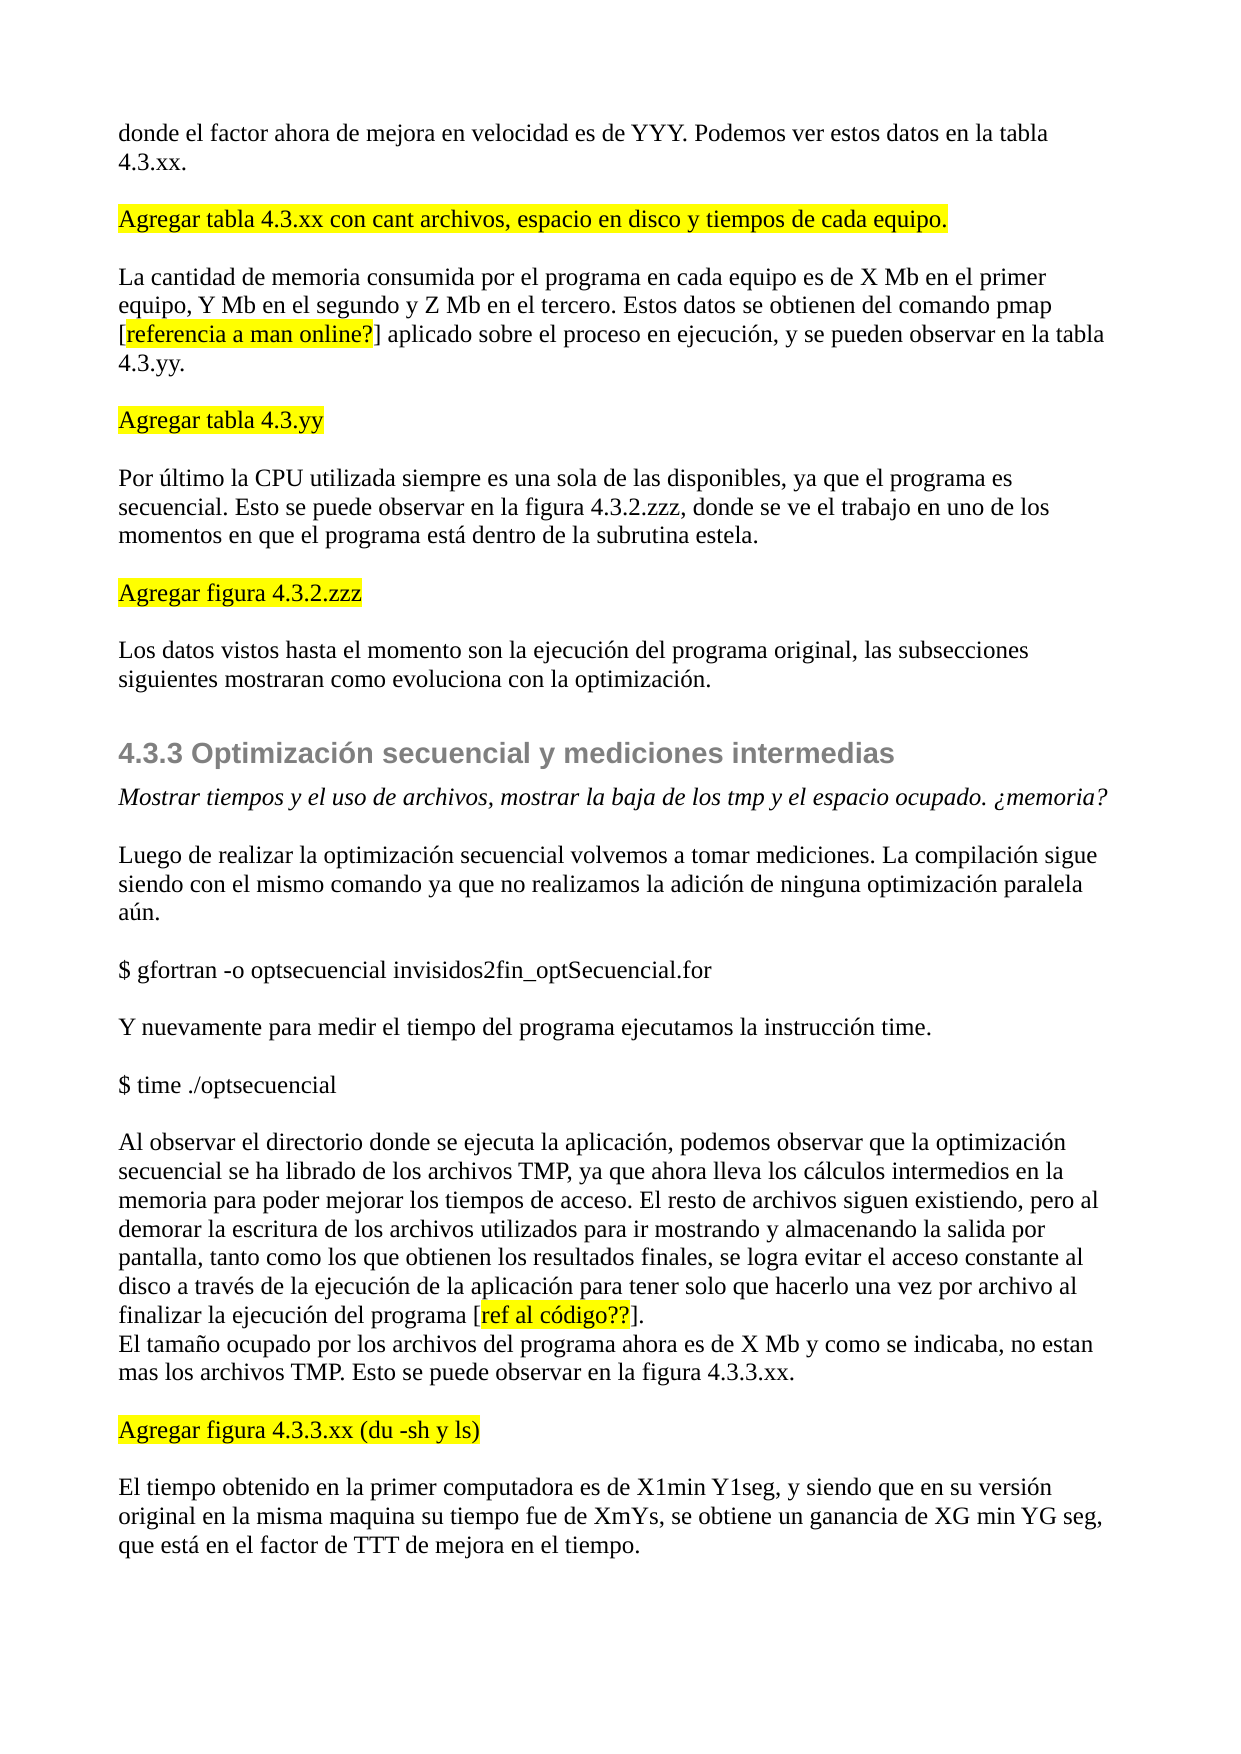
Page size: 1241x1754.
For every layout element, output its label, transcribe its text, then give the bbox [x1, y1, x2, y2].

text donde el factor ahora de mejora en velocidad es de YYY. Podemos ver estos datos en la tabla 4.3.xx. [118, 118, 1122, 176]
subtitle 4.3.3 Optimización secuencial y mediciones intermedias [118, 736, 1122, 770]
text $ gfortran -o optsecuencial invisidos2fin_optSecuencial.for [118, 955, 1122, 984]
text Agregar tabla 4.3.yy [118, 406, 1122, 434]
text Agregar figura 4.3.3.xx (du -sh y ls) [118, 1415, 1122, 1444]
text Agregar figura 4.3.2.zzz [118, 578, 1122, 607]
text Los datos vistos hasta el momento son la ejecución del programa original, las subsecciones siguientes mostraran como evoluciona con la optimización. [118, 636, 1122, 693]
text Agregar tabla 4.3.xx con cant archivos, espacio en disco y tiempos de cada equipo. [118, 204, 1122, 233]
text Al observar el directorio donde se ejecuta la aplicación, podemos observar que la optimización secuencial se ha librado de los archivos TMP, ya que ahora lleva los cálculos intermedios en la memoria para poder mejorar los tiempos de acceso. El resto de archivos siguen existiendo, pero al demorar la escritura de los archivos utilizados para ir mostrando y almacenando la salida por pantalla, tanto como los que obtienen los resultados finales, se logra evitar el acceso constante al disco a través de la ejecución de la aplicación para tener solo que hacerlo una vez por archivo al finalizar la ejecución del programa [ref al código??]. [118, 1127, 1122, 1329]
text Por último la CPU utilizada siempre es una sola de las disponibles, ya que el programa es secuencial. Esto se puede observar en la figura 4.3.2.zzz, donde se ve el trabajo en uno de los momentos en que el programa está dentro de la subrutina estela. [118, 463, 1122, 549]
text $ time ./optsecuencial [118, 1070, 1122, 1099]
text El tamaño ocupado por los archivos del programa ahora es de X Mb y como se indicaba, no estan mas los archivos TMP. Esto se puede observar en la figura 4.3.3.xx. [118, 1329, 1122, 1386]
text Y nuevamente para medir el tiempo del programa ejecutamos la instrucción time. [118, 1012, 1122, 1041]
text Luego de realizar la optimización secuencial volvemos a tomar mediciones. La compilación sigue siendo con el mismo comando ya que no realizamos la adición de ninguna optimización paralela aún. [118, 840, 1122, 926]
text Mostrar tiempos y el uso de archivos, mostrar la baja de los tmp y el espacio ocupado. ¿memoria? [118, 782, 1122, 811]
text El tiempo obtenido en la primer computadora es de X1min Y1seg, y siendo que en su versión original en la misma maquina su tiempo fue de XmYs, se obtiene un ganancia de XG min YG seg, que está en el factor de TTT de mejora en el tiempo. [118, 1472, 1122, 1559]
text La cantidad de memoria consumida por el programa en cada equipo es de X Mb en el primer equipo, Y Mb en el segundo y Z Mb en el tercero. Estos datos se obtienen del comando pmap [referencia a man online?] aplicado sobre el proceso en ejecución, y se pueden observar en la tabla 4.3.yy. [118, 262, 1122, 377]
